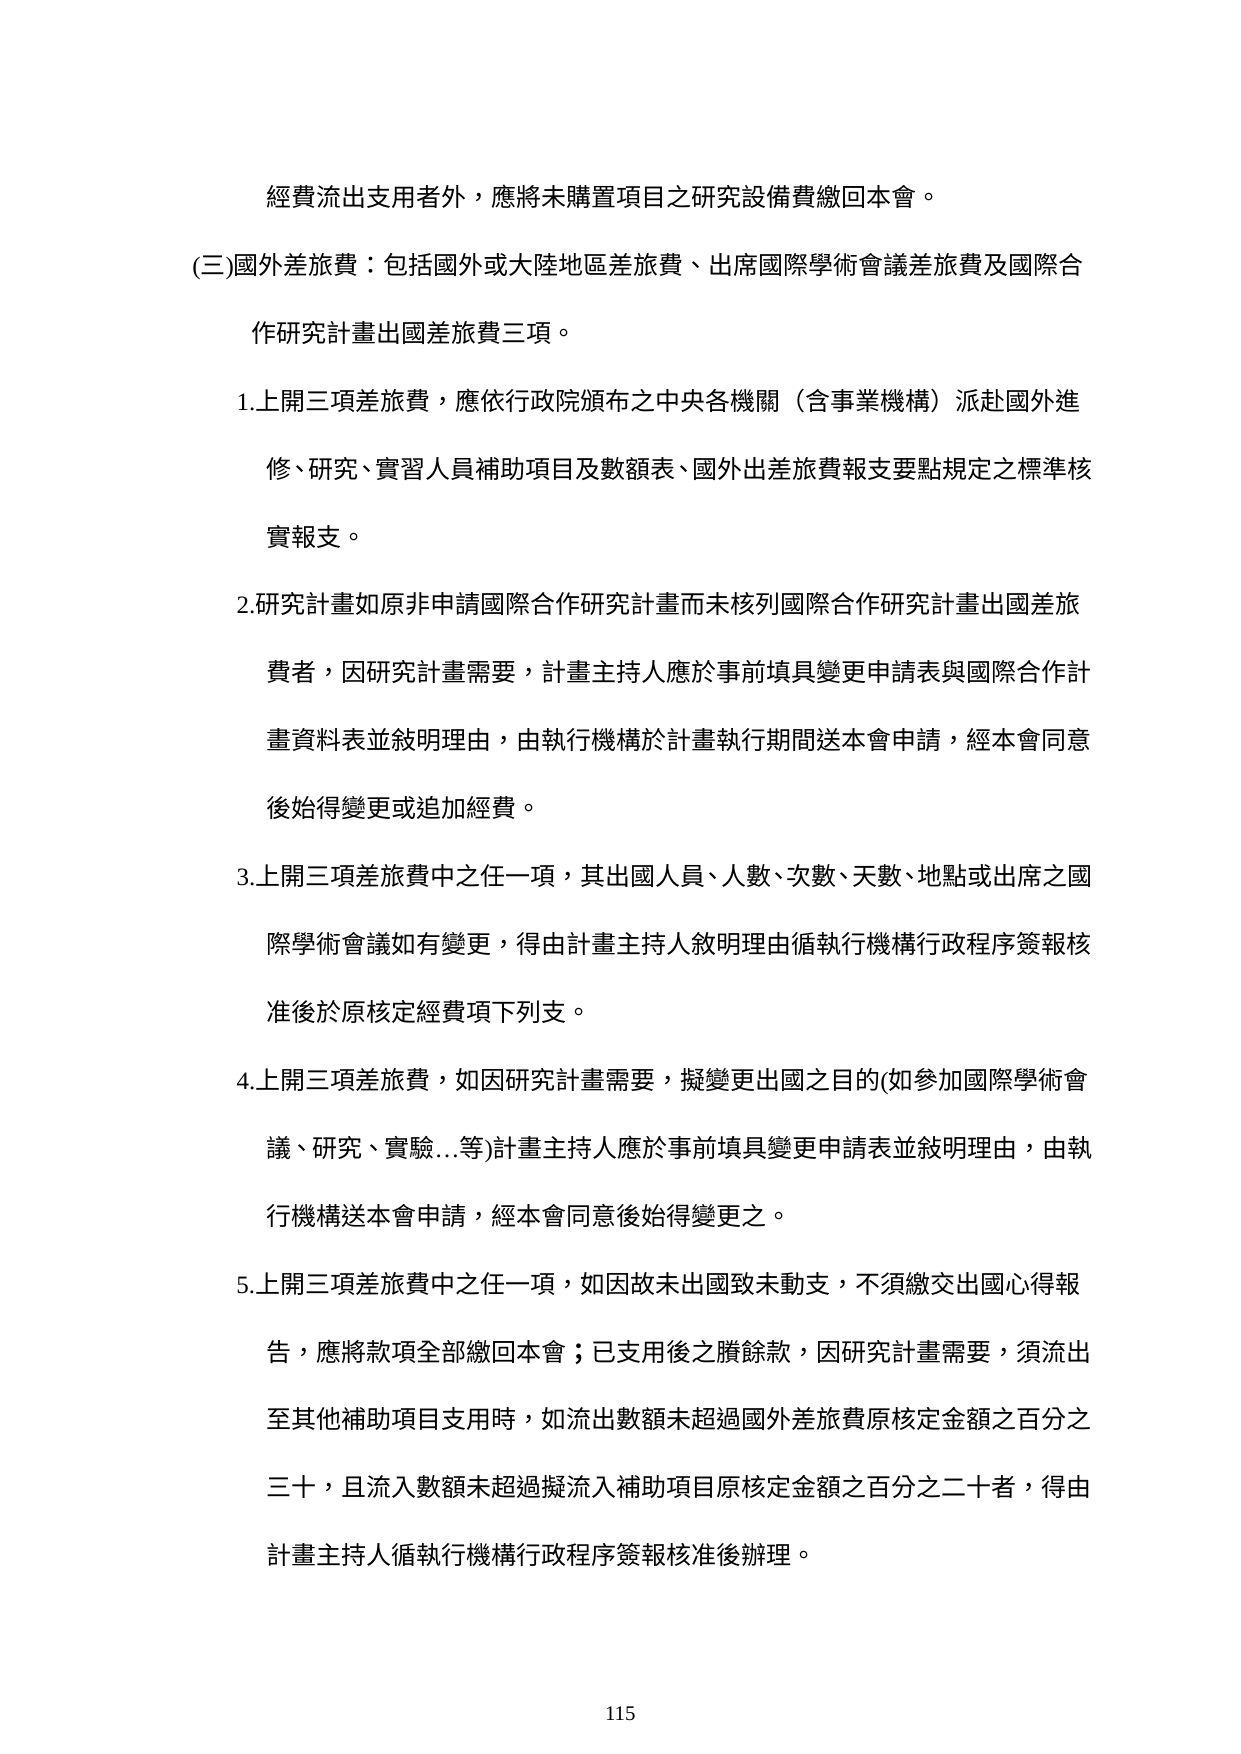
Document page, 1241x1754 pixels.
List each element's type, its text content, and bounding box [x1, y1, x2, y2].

text 經費流出支用者外，應將未購置項目之研究設備費繳回本會。 [236, 162, 1092, 229]
text 4.上開三項差旅費，如因研究計畫需要，擬變更出國之目的(如參加國際學術會議、研究、實驗…等)計畫主持人應於事前填具變更申請表並敍明理由，由執行機構送本會申請，經本會同意後始得變更之。 [236, 1044, 1092, 1248]
text 3.上開三項差旅費中之任一項，其出國人員、人數、次數、天數、地點或出席之國際學術會議如有變更，得由計畫主持人敘明理由循執行機構行政程序簽報核准後於原核定經費項下列支。 [236, 841, 1092, 1044]
text 2.研究計畫如原非申請國際合作研究計畫而未核列國際合作研究計畫出國差旅費者，因研究計畫需要，計畫主持人應於事前填具變更申請表與國際合作計畫資料表並敍明理由，由執行機構於計畫執行期間送本會申請，經本會同意後始得變更或追加經費。 [236, 569, 1092, 841]
text 5.上開三項差旅費中之任一項，如因故未出國致未動支，不須繳交出國心得報告，應將款項全部繳回本會；已支用後之賸餘款，因研究計畫需要，須流出至其他補助項目支用時，如流出數額未超過國外差旅費原核定金額之百分之三十，且流入數額未超過擬流入補助項目原核定金額之百分之二十者，得由計畫主持人循執行機構行政程序簽報核准後辦理。 [236, 1248, 1092, 1588]
text (三)國外差旅費：包括國外或大陸地區差旅費、出席國際學術會議差旅費及國際合作研究計畫出國差旅費三項。 [192, 229, 1092, 365]
text 1.上開三項差旅費，應依行政院頒布之中央各機關（含事業機構）派赴國外進修、研究、實習人員補助項目及數額表、國外出差旅費報支要點規定之標準核實報支。 [236, 365, 1092, 569]
